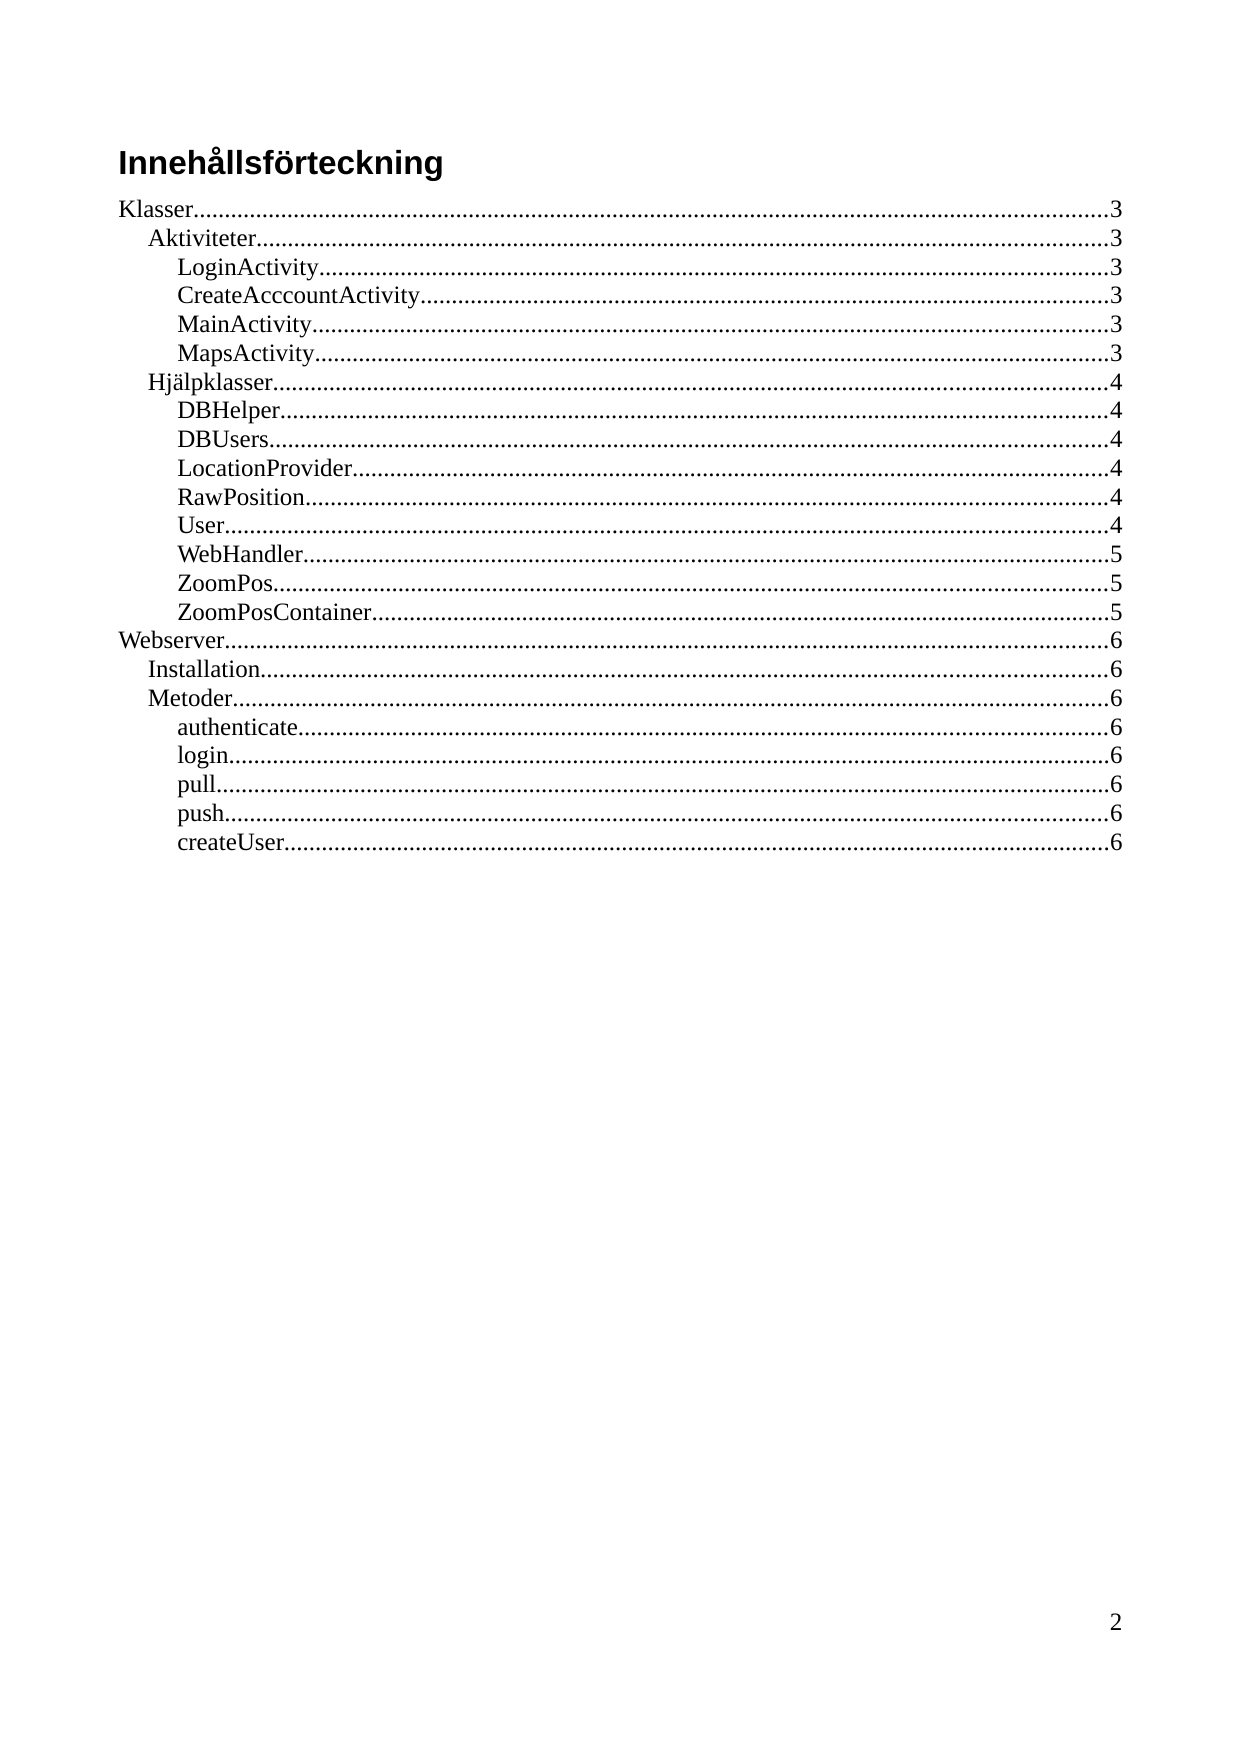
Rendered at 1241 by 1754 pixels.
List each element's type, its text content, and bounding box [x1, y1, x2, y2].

text push 6 [177, 798, 1122, 827]
text DBHelper 4 [177, 395, 1122, 424]
text LocationProvider 4 [177, 453, 1122, 482]
text Metoder 6 [148, 683, 1122, 712]
text DBUsers 4 [177, 424, 1122, 453]
text login 6 [177, 740, 1122, 769]
text MainActivity 3 [177, 309, 1122, 338]
text CreateAcccountActivity 3 [177, 280, 1122, 309]
text Installation 6 [148, 654, 1122, 683]
text Klasser 3 [118, 194, 1122, 223]
text MapsActivity 3 [177, 338, 1122, 367]
text WebHandler 5 [177, 539, 1122, 568]
text Hjälpklasser 4 [148, 367, 1122, 395]
text ZoomPosContainer 5 [177, 597, 1122, 625]
text pull 6 [177, 769, 1122, 798]
text LoginActivity 3 [177, 252, 1122, 280]
text Webserver 6 [118, 625, 1122, 654]
text User 4 [177, 510, 1122, 539]
text authenticate 6 [177, 712, 1122, 740]
subtitle Innehållsförteckning [118, 143, 1122, 182]
text Aktiviteter 3 [148, 223, 1122, 252]
text createUser 6 [177, 827, 1122, 855]
text ZoomPos 5 [177, 568, 1122, 597]
text RawPosition 4 [177, 482, 1122, 510]
